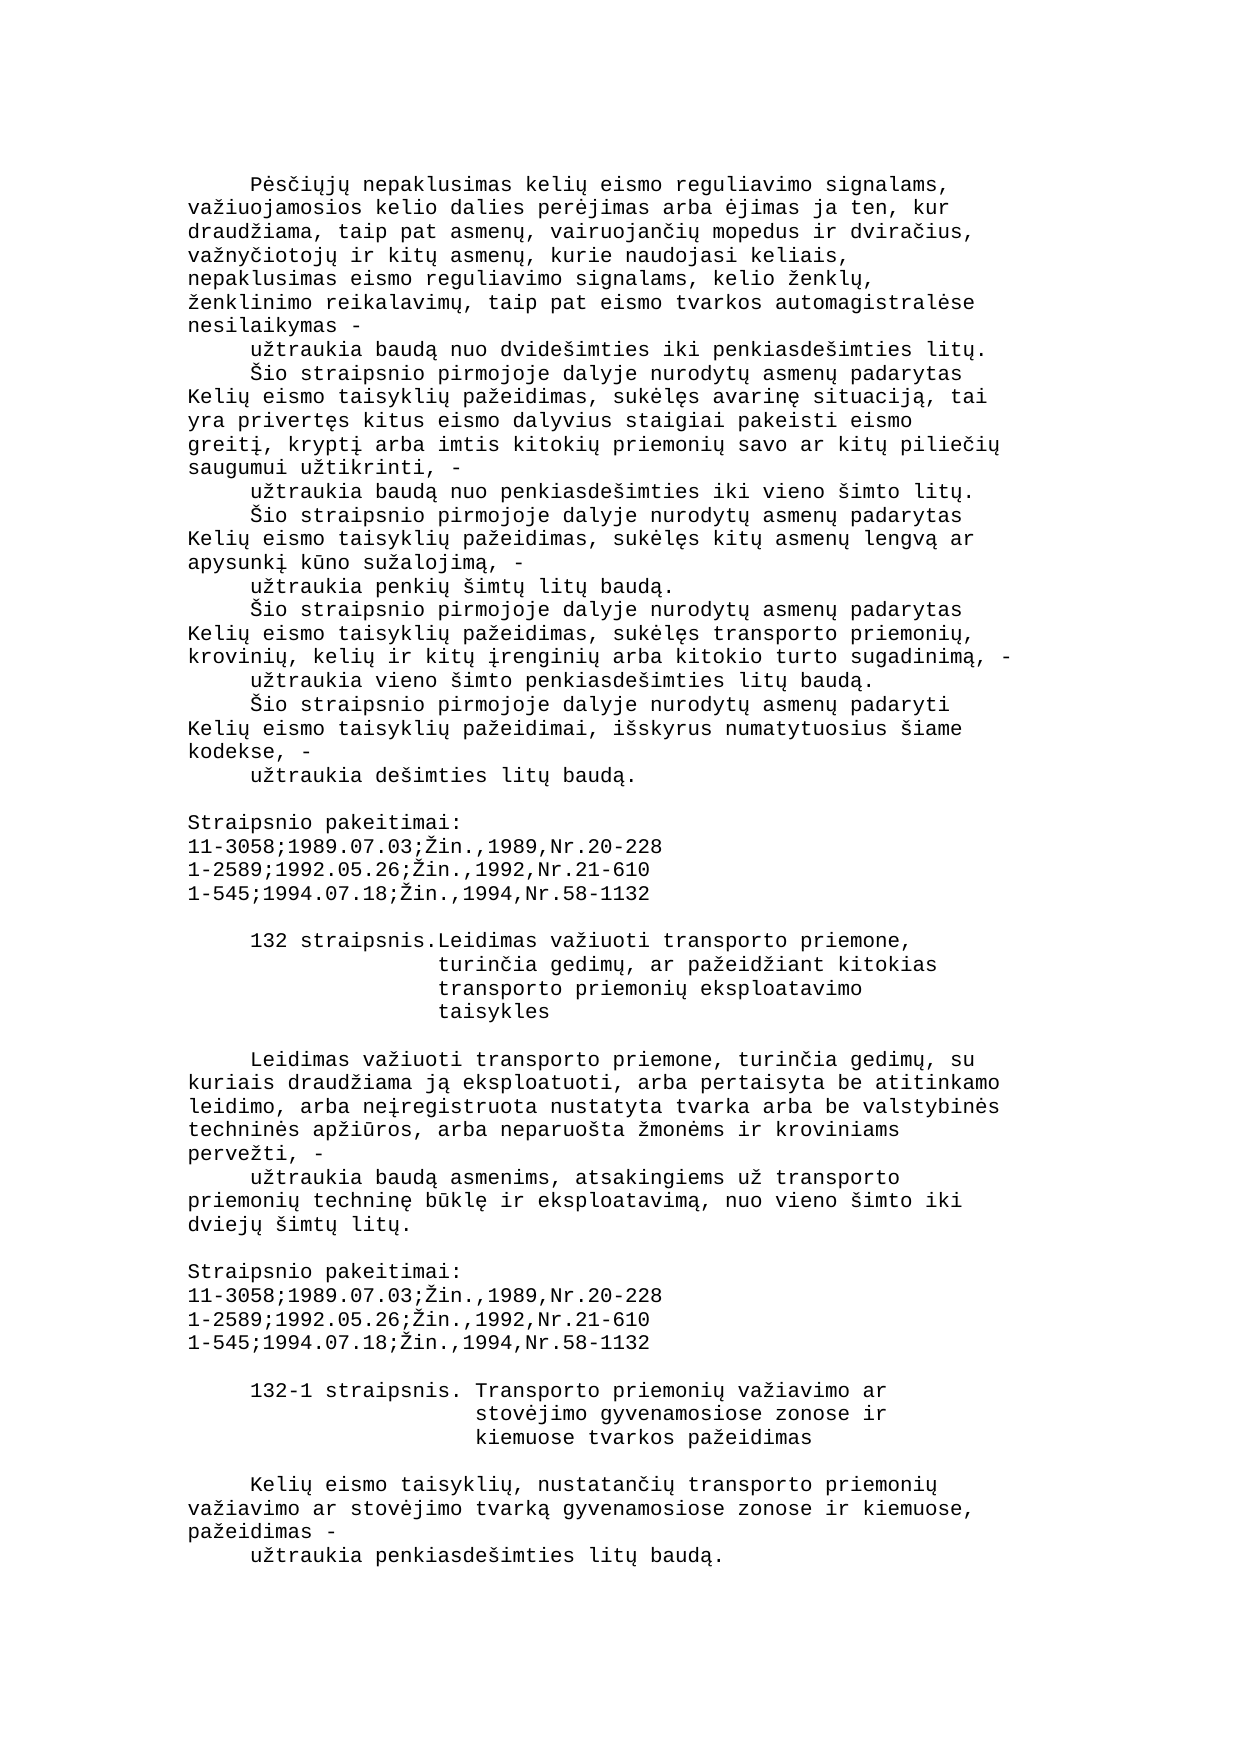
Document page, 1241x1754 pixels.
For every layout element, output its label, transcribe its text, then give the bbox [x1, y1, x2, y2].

text Kelių eismo taisyklių pažeidimas, sukėlęs kitų asmenų lengvą ar [187, 528, 1053, 552]
text 132-1 straipsnis. Transporto priemonių važiavimo ar [187, 1379, 1053, 1403]
text Kelių eismo taisyklių pažeidimas, sukėlęs transporto priemonių, [187, 623, 1053, 647]
text Straipsnio pakeitimai: [187, 1261, 1053, 1285]
text Šio straipsnio pirmojoje dalyje nurodytų asmenų padarytas [187, 599, 1053, 623]
text važiuojamosios kelio dalies perėjimas arba ėjimas ja ten, kur [187, 197, 1053, 221]
text 1-545;1994.07.18;Žin.,1994,Nr.58-1132 [187, 1332, 1053, 1356]
text kiemuose tvarkos pažeidimas [187, 1427, 1053, 1451]
text Kelių eismo taisyklių pažeidimai, išskyrus numatytuosius šiame [187, 717, 1053, 741]
text taisykles [187, 1001, 1053, 1025]
text nesilaikymas - [187, 316, 1053, 339]
text važiavimo ar stovėjimo tvarką gyvenamosiose zonose ir kiemuose, [187, 1498, 1053, 1521]
text greitį, kryptį arba imtis kitokių priemonių savo ar kitų piliečių [187, 434, 1053, 457]
text krovinių, kelių ir kitų įrenginių arba kitokio turto sugadinimą, - [187, 647, 1053, 670]
text Šio straipsnio pirmojoje dalyje nurodytų asmenų padaryti [187, 694, 1053, 717]
text nepaklusimas eismo reguliavimo signalams, kelio ženklų, [187, 268, 1053, 292]
text techninės apžiūros, arba neparuošta žmonėms ir kroviniams [187, 1119, 1053, 1143]
text kuriais draudžiama ją eksploatuoti, arba pertaisyta be atitinkamo [187, 1072, 1053, 1096]
text draudžiama, taip pat asmenų, vairuojančių mopedus ir dviračius, [187, 221, 1053, 244]
text apysunkį kūno sužalojimą, - [187, 552, 1053, 576]
text užtraukia baudą nuo dvidešimties iki penkiasdešimties litų. [187, 339, 1053, 363]
text Leidimas važiuoti transporto priemone, turinčia gedimų, su [187, 1048, 1053, 1072]
text leidimo, arba neįregistruota nustatyta tvarka arba be valstybinės [187, 1096, 1053, 1119]
text Kelių eismo taisyklių pažeidimas, sukėlęs avarinę situaciją, tai [187, 386, 1053, 410]
text užtraukia baudą asmenims, atsakingiems už transporto [187, 1167, 1053, 1190]
text pažeidimas - [187, 1521, 1053, 1545]
text 132 straipsnis.Leidimas važiuoti transporto priemone, [187, 930, 1053, 954]
text turinčia gedimų, ar pažeidžiant kitokias [187, 954, 1053, 978]
text priemonių techninę būklę ir eksploatavimą, nuo vieno šimto iki [187, 1190, 1053, 1214]
text užtraukia penkiasdešimties litų baudą. [187, 1545, 1053, 1569]
text Pėsčiųjų nepaklusimas kelių eismo reguliavimo signalams, [187, 174, 1053, 197]
text važnyčiotojų ir kitų asmenų, kurie naudojasi keliais, [187, 244, 1053, 268]
text pervežti, - [187, 1143, 1053, 1167]
text užtraukia penkių šimtų litų baudą. [187, 576, 1053, 599]
text Straipsnio pakeitimai: [187, 812, 1053, 836]
text Šio straipsnio pirmojoje dalyje nurodytų asmenų padarytas [187, 505, 1053, 528]
text užtraukia baudą nuo penkiasdešimties iki vieno šimto litų. [187, 481, 1053, 505]
text 11-3058;1989.07.03;Žin.,1989,Nr.20-228 [187, 1285, 1053, 1309]
text transporto priemonių eksploatavimo [187, 978, 1053, 1001]
text 1-545;1994.07.18;Žin.,1994,Nr.58-1132 [187, 883, 1053, 907]
text užtraukia dešimties litų baudą. [187, 765, 1053, 788]
text dviejų šimtų litų. [187, 1214, 1053, 1238]
text ženklinimo reikalavimų, taip pat eismo tvarkos automagistralėse [187, 292, 1053, 316]
text 11-3058;1989.07.03;Žin.,1989,Nr.20-228 [187, 836, 1053, 859]
text kodekse, - [187, 741, 1053, 765]
text užtraukia vieno šimto penkiasdešimties litų baudą. [187, 670, 1053, 694]
text stovėjimo gyvenamosiose zonose ir [187, 1403, 1053, 1427]
text Šio straipsnio pirmojoje dalyje nurodytų asmenų padarytas [187, 363, 1053, 386]
text saugumui užtikrinti, - [187, 457, 1053, 481]
text Kelių eismo taisyklių, nustatančių transporto priemonių [187, 1474, 1053, 1498]
text 1-2589;1992.05.26;Žin.,1992,Nr.21-610 [187, 859, 1053, 883]
text 1-2589;1992.05.26;Žin.,1992,Nr.21-610 [187, 1309, 1053, 1332]
text yra privertęs kitus eismo dalyvius staigiai pakeisti eismo [187, 410, 1053, 434]
